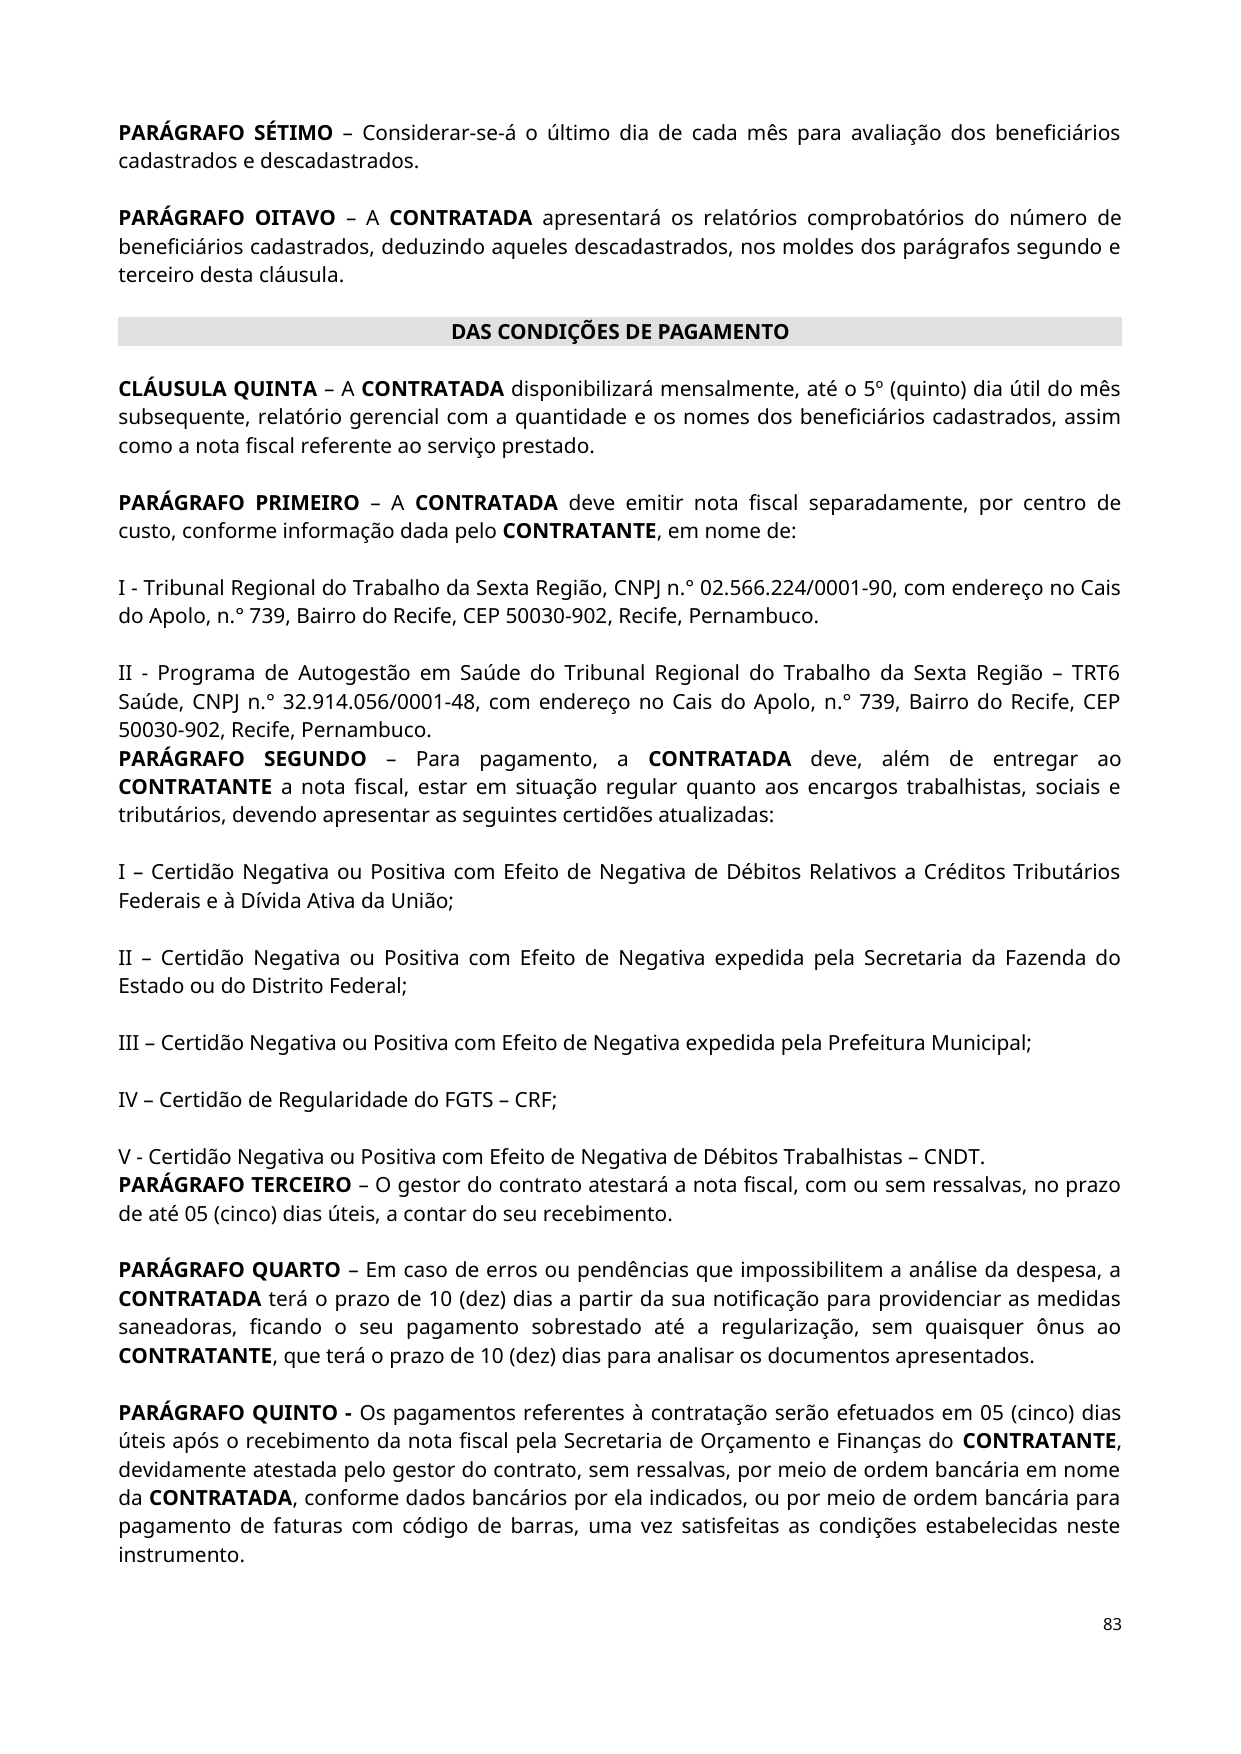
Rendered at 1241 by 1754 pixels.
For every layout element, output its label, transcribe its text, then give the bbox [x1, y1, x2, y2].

text PARÁGRAFO SEGUNDO – Para pagamento, a CONTRATADA deve, além de entregar ao CONTRATANTE a nota fiscal, estar em situação regular quanto aos encargos trabalhistas, sociais e tributários, devendo apresentar as seguintes certidões atualizadas: [118, 744, 1122, 829]
text CLÁUSULA QUINTA – A CONTRATADA disponibilizará mensalmente, até o 5º (quinto) dia útil do mês subsequente, relatório gerencial com a quantidade e os nomes dos beneficiários cadastrados, assim como a nota fiscal referente ao serviço prestado. [118, 374, 1122, 459]
text III – Certidão Negativa ou Positiva com Efeito de Negativa expedida pela Prefeitura Municipal; [118, 1028, 1122, 1057]
text PARÁGRAFO TERCEIRO – O gestor do contrato atestará a nota fiscal, com ou sem ressalvas, no prazo de até 05 (cinco) dias úteis, a contar do seu recebimento. [118, 1170, 1122, 1227]
text DAS CONDIÇÕES DE PAGAMENTO [118, 317, 1122, 346]
text V - Certidão Negativa ou Positiva com Efeito de Negativa de Débitos Trabalhistas – CNDT. [118, 1142, 1122, 1170]
text PARÁGRAFO OITAVO – A CONTRATADA apresentará os relatórios comprobatórios do número de beneficiários cadastrados, deduzindo aqueles descadastrados, nos moldes dos parágrafos segundo e terceiro desta cláusula. [118, 203, 1122, 289]
text PARÁGRAFO QUINTO - Os pagamentos referentes à contratação serão efetuados em 05 (cinco) dias úteis após o recebimento da nota fiscal pela Secretaria de Orçamento e Finanças do CONTRATANTE, devidamente atestada pelo gestor do contrato, sem ressalvas, por meio de ordem bancária em nome da CONTRATADA, conforme dados bancários por ela indicados, ou por meio de ordem bancária para pagamento de faturas com código de barras, uma vez satisfeitas as condições estabelecidas neste instrumento. [118, 1398, 1122, 1568]
text PARÁGRAFO SÉTIMO – Considerar-se-á o último dia de cada mês para avaliação dos beneficiários cadastrados e descadastrados. [118, 118, 1122, 175]
text PARÁGRAFO QUARTO – Em caso de erros ou pendências que impossibilitem a análise da despesa, a CONTRATADA terá o prazo de 10 (dez) dias a partir da sua notificação para providenciar as medidas saneadoras, ficando o seu pagamento sobrestado até a regularização, sem quaisquer ônus ao CONTRATANTE, que terá o prazo de 10 (dez) dias para analisar os documentos apresentados. [118, 1256, 1122, 1369]
text I - Tribunal Regional do Trabalho da Sexta Região, CNPJ n.° 02.566.224/0001-90, com endereço no Cais do Apolo, n.° 739, Bairro do Recife, CEP 50030-902, Recife, Pernambuco. [118, 573, 1122, 630]
text I – Certidão Negativa ou Positiva com Efeito de Negativa de Débitos Relativos a Créditos Tributários Federais e à Dívida Ativa da União; [118, 857, 1122, 914]
text IV – Certidão de Regularidade do FGTS – CRF; [118, 1085, 1122, 1113]
text PARÁGRAFO PRIMEIRO – A CONTRATADA deve emitir nota fiscal separadamente, por centro de custo, conforme informação dada pelo CONTRATANTE, em nome de: [118, 488, 1122, 545]
text II - Programa de Autogestão em Saúde do Tribunal Regional do Trabalho da Sexta Região – TRT6 Saúde, CNPJ n.° 32.914.056/0001-48, com endereço no Cais do Apolo, n.° 739, Bairro do Recife, CEP 50030-902, Recife, Pernambuco. [118, 658, 1122, 744]
text II – Certidão Negativa ou Positiva com Efeito de Negativa expedida pela Secretaria da Fazenda do Estado ou do Distrito Federal; [118, 943, 1122, 1000]
